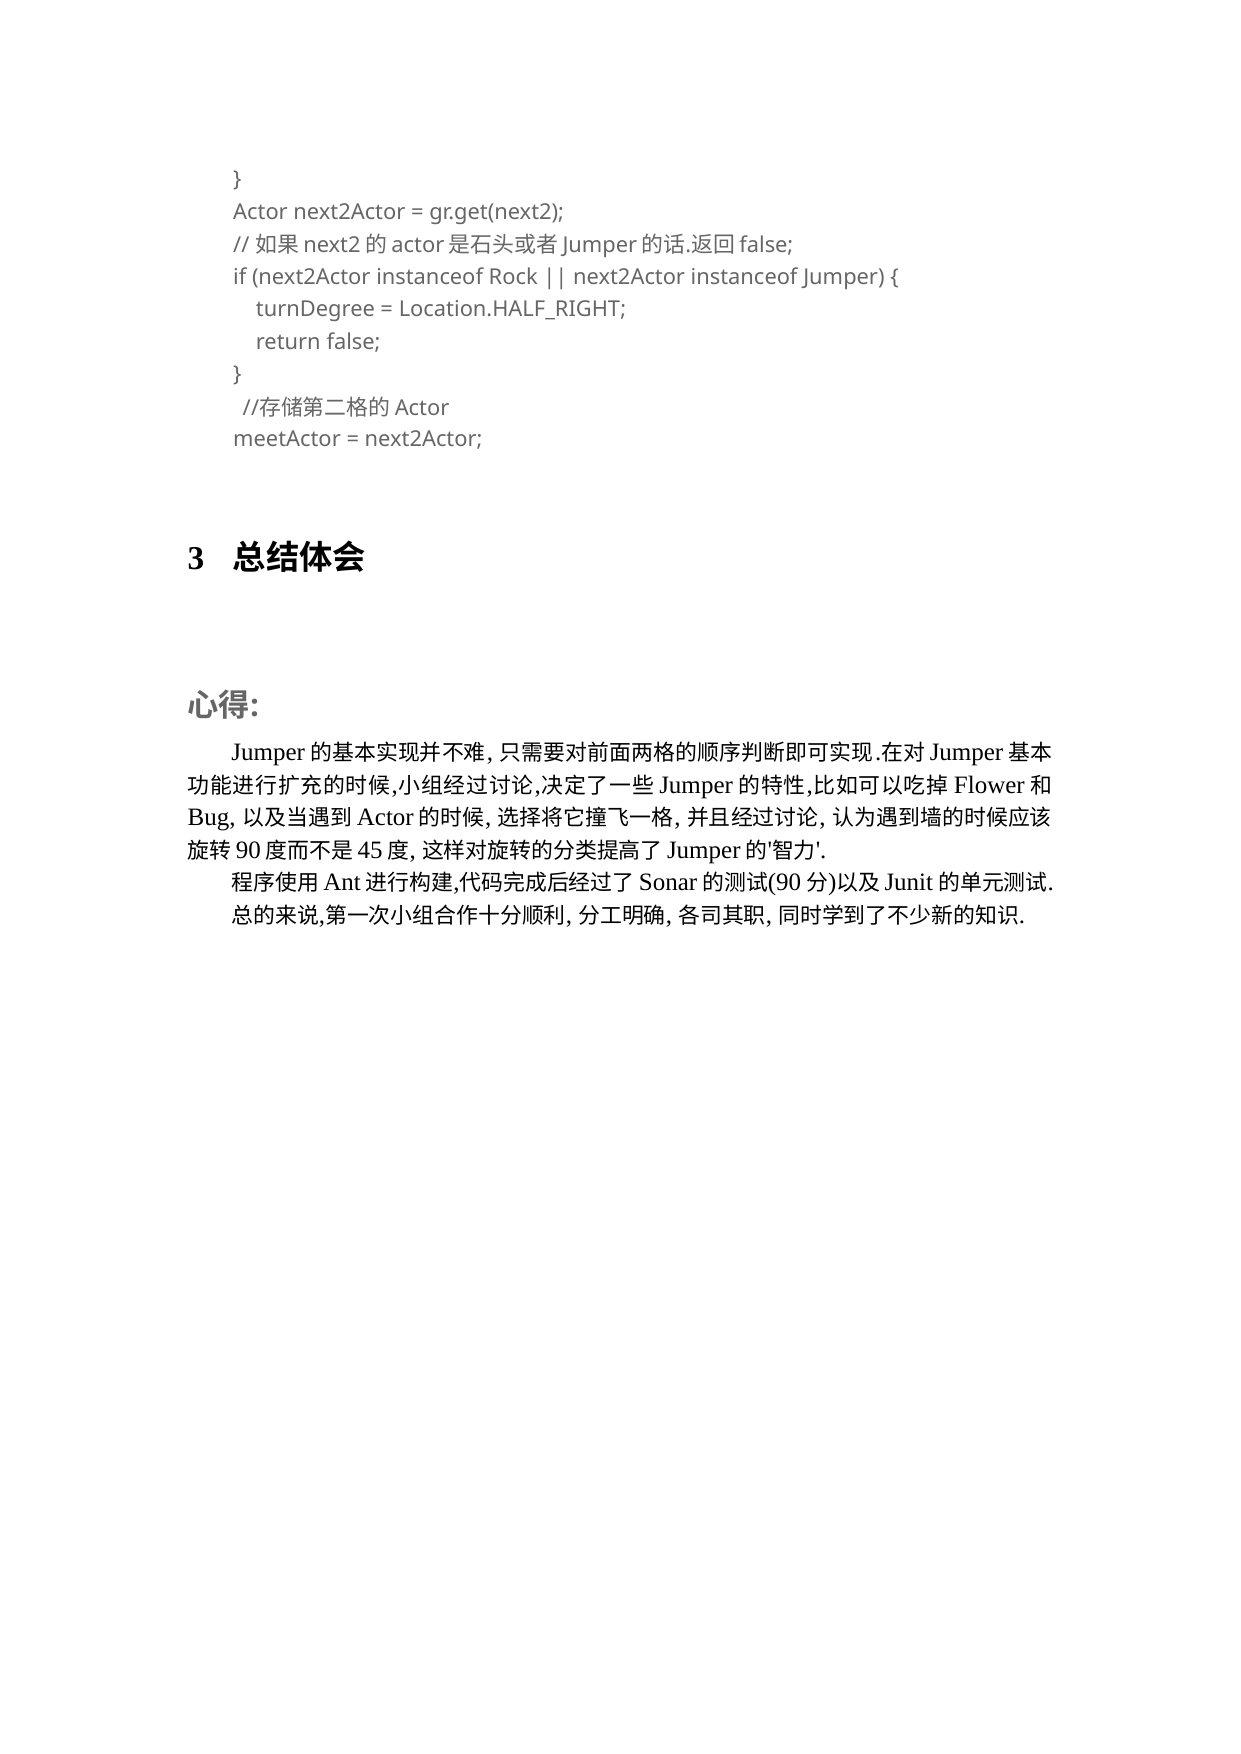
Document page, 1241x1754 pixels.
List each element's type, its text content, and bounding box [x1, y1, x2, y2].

text 总的来说,第一次小组合作十分顺利, 分工明确, 各司其职, 同时学到了不少新的知识. [187, 897, 1053, 930]
text //存储第二格的Actor [187, 389, 1053, 422]
text turnDegree = Location.HALF_RIGHT; [187, 292, 1053, 324]
text return false; [187, 324, 1053, 357]
text Actor next2Actor = gr.get(next2); [187, 194, 1053, 227]
text Jumper的基本实现并不难, 只需要对前面两格的顺序判断即可实现.在对Jumper基本功能进行扩充的时候,小组经过讨论,决定了一些Jumper的特性,比如可以吃掉Flower和Bug, 以及当遇到Actor的时候, 选择将它撞飞一格, 并且经过讨论, 认为遇到墙的时候应该旋转90度而不是45度, 这样对旋转的分类提高了Jumper的'智力'. [187, 735, 1053, 865]
subtitle 总结体会 [187, 522, 1053, 587]
text 心得: [187, 670, 1053, 735]
text } [187, 162, 1053, 194]
text meetActor = next2Actor; [187, 422, 1053, 454]
text if (next2Actor instanceof Rock || next2Actor instanceof Jumper) { [187, 259, 1053, 292]
text } [187, 357, 1053, 389]
text // 如果next2的actor是石头或者Jumper的话.返回false; [187, 227, 1053, 259]
text 程序使用Ant进行构建,代码完成后经过了Sonar的测试(90分)以及Junit的单元测试. [187, 865, 1053, 897]
